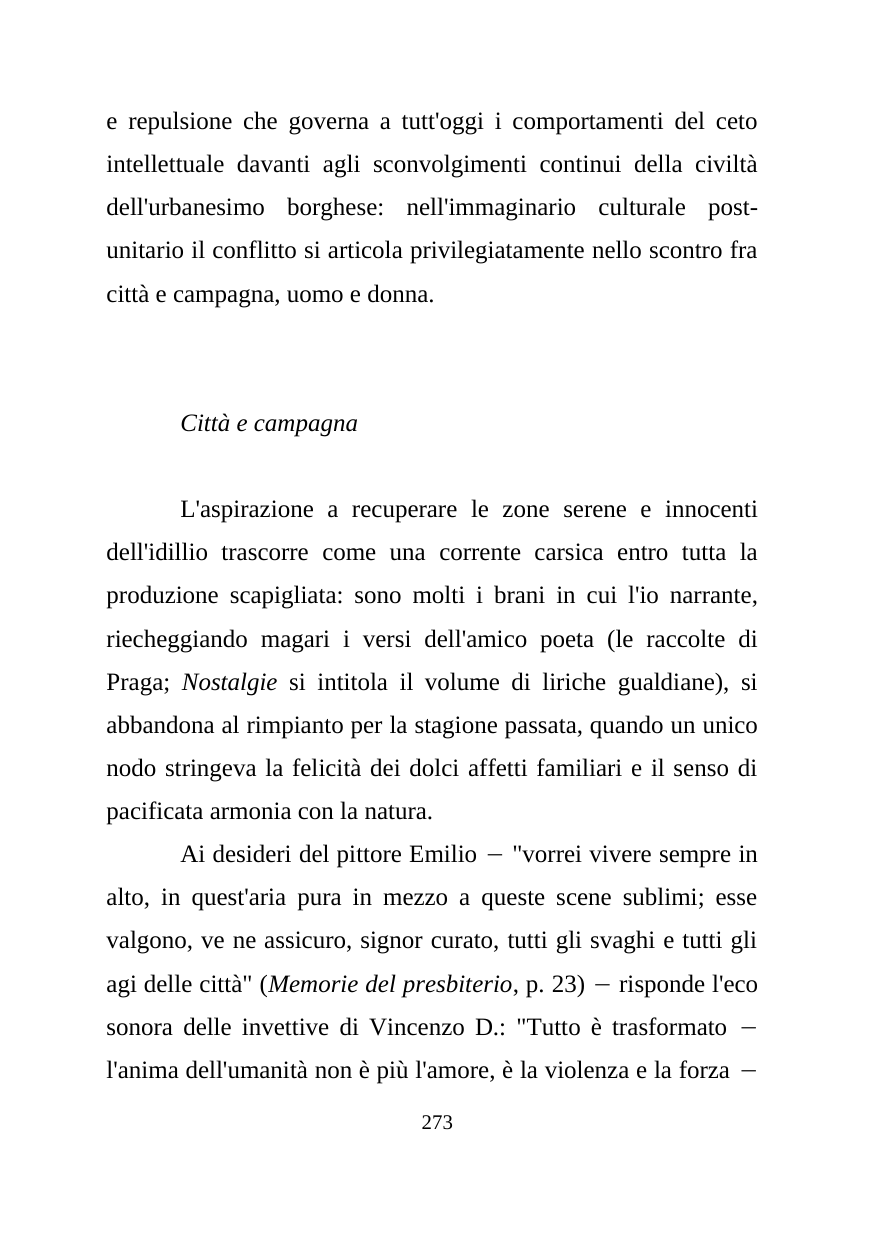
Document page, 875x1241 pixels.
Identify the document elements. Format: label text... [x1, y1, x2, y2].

text e repulsione che governa a tutt'oggi i comportamenti del ceto intellettuale davanti agli sconvolgimenti continui della civiltà dell'urbanesimo borghese: nell'immaginario culturale post-unitario il conflitto si articola privilegiatamente nello scontro fra città e campagna, uomo e donna. [106, 106, 758, 307]
text Ai desideri del pittore Emilio ¾ "vorrei vivere sempre in alto, in quest'aria pura in mezzo a queste scene sublimi; esse valgono, ve ne assicuro, signor curato, tutti gli svaghi e tutti gli agi delle città" (Memorie del presbiterio, p. 23) ¾ risponde l'eco sonora delle invettive di Vincenzo D.: "Tutto è trasformato ¾ l'anima dell'umanità non è più l'amore, è la violenza e la forza ¾ [106, 839, 758, 1084]
text Città e campagna [106, 408, 758, 437]
text L'aspirazione a recuperare le zone serene e innocenti dell'idillio trascorre come una corrente carsica entro tutta la produzione scapigliata: sono molti i brani in cui l'io narrante, riecheggiando magari i versi dell'amico poeta (le raccolte di Praga; Nostalgie si intitola il volume di liriche gualdiane), si abbandona al rimpianto per la stagione passata, quando un unico nodo stringeva la felicità dei dolci affetti familiari e il senso di pacificata armonia con la natura. [106, 494, 758, 825]
